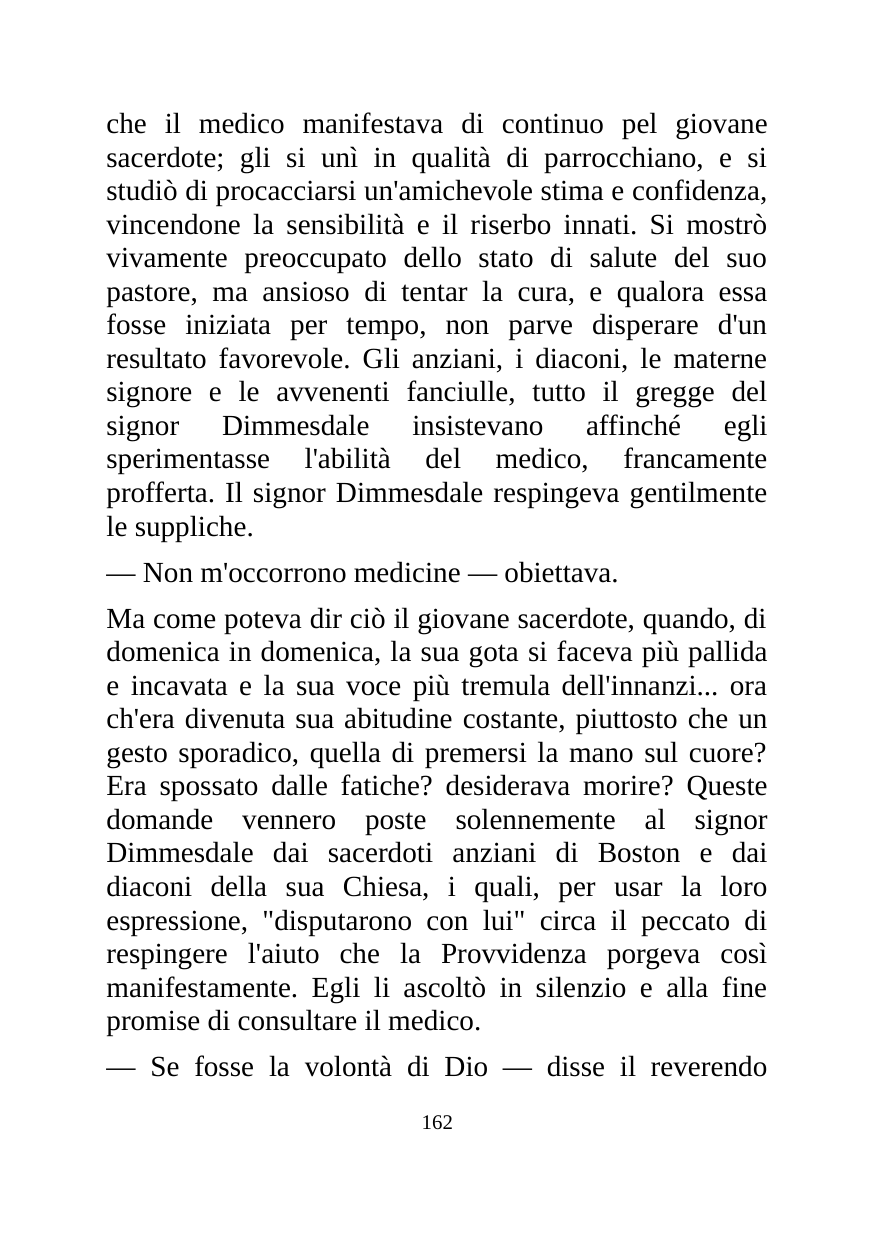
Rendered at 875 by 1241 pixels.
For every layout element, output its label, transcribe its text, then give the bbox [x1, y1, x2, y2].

text che il medico manifestava di continuo pel giovane sacerdote; gli si unì in qualità di parrocchiano, e si studiò di procacciarsi un'amichevole stima e confidenza, vincendone la sensibilità e il riserbo innati. Si mostrò vivamente preoccupato dello stato di salute del suo pastore, ma ansioso di tentar la cura, e qualora essa fosse iniziata per tempo, non parve disperare d'un resultato favorevole. Gli anziani, i diaconi, le materne signore e le avvenenti fanciulle, tutto il gregge del signor Dimmesdale insistevano affinché egli sperimentasse l'abilità del medico, francamente profferta. Il signor Dimmesdale respingeva gentilmente le suppliche. [106, 106, 768, 542]
text Ma come poteva dir ciò il giovane sacerdote, quando, di domenica in domenica, la sua gota si faceva più pallida e incavata e la sua voce più tremula dell'innanzi... ora ch'era divenuta sua abitudine costante, piuttosto che un gesto sporadico, quella di premersi la mano sul cuore? Era spossato dalle fatiche? desiderava morire? Queste domande vennero poste solennemente al signor Dimmesdale dai sacerdoti anziani di Boston e dai diaconi della sua Chiesa, i quali, per usar la loro espressione, "disputarono con lui" circa il peccato di respingere l'aiuto che la Provvidenza porgeva così manifestamente. Egli li ascoltò in silenzio e alla fine promise di consultare il medico. [106, 601, 768, 1037]
text — Se fosse la volontà di Dio — disse il reverendo [106, 1049, 768, 1083]
text — Non m'occorrono medicine — obiettava. [106, 555, 768, 588]
